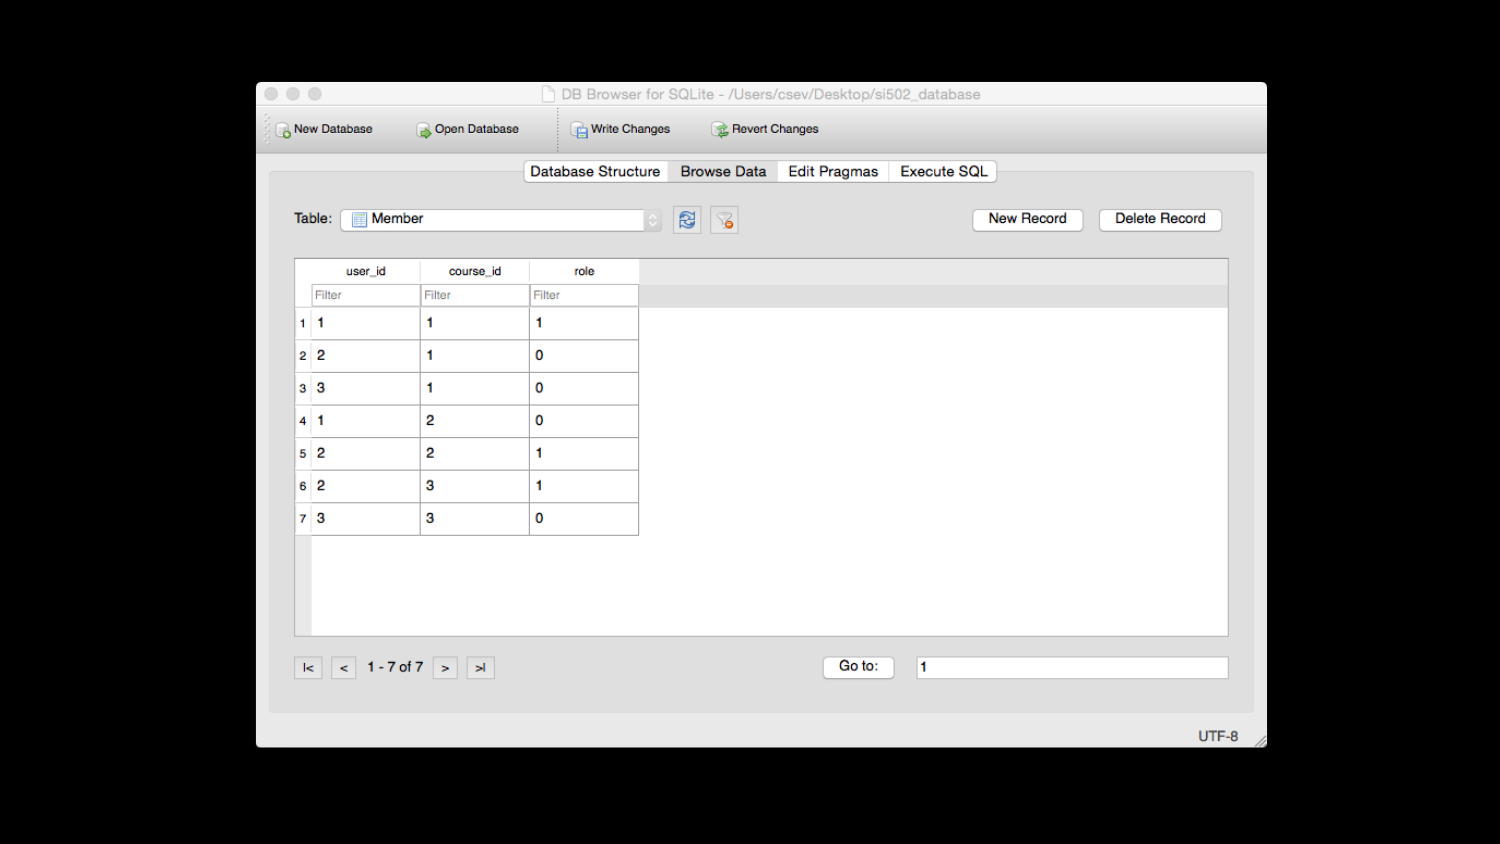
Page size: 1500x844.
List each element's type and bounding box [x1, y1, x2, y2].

picture [210, 45, 1313, 802]
